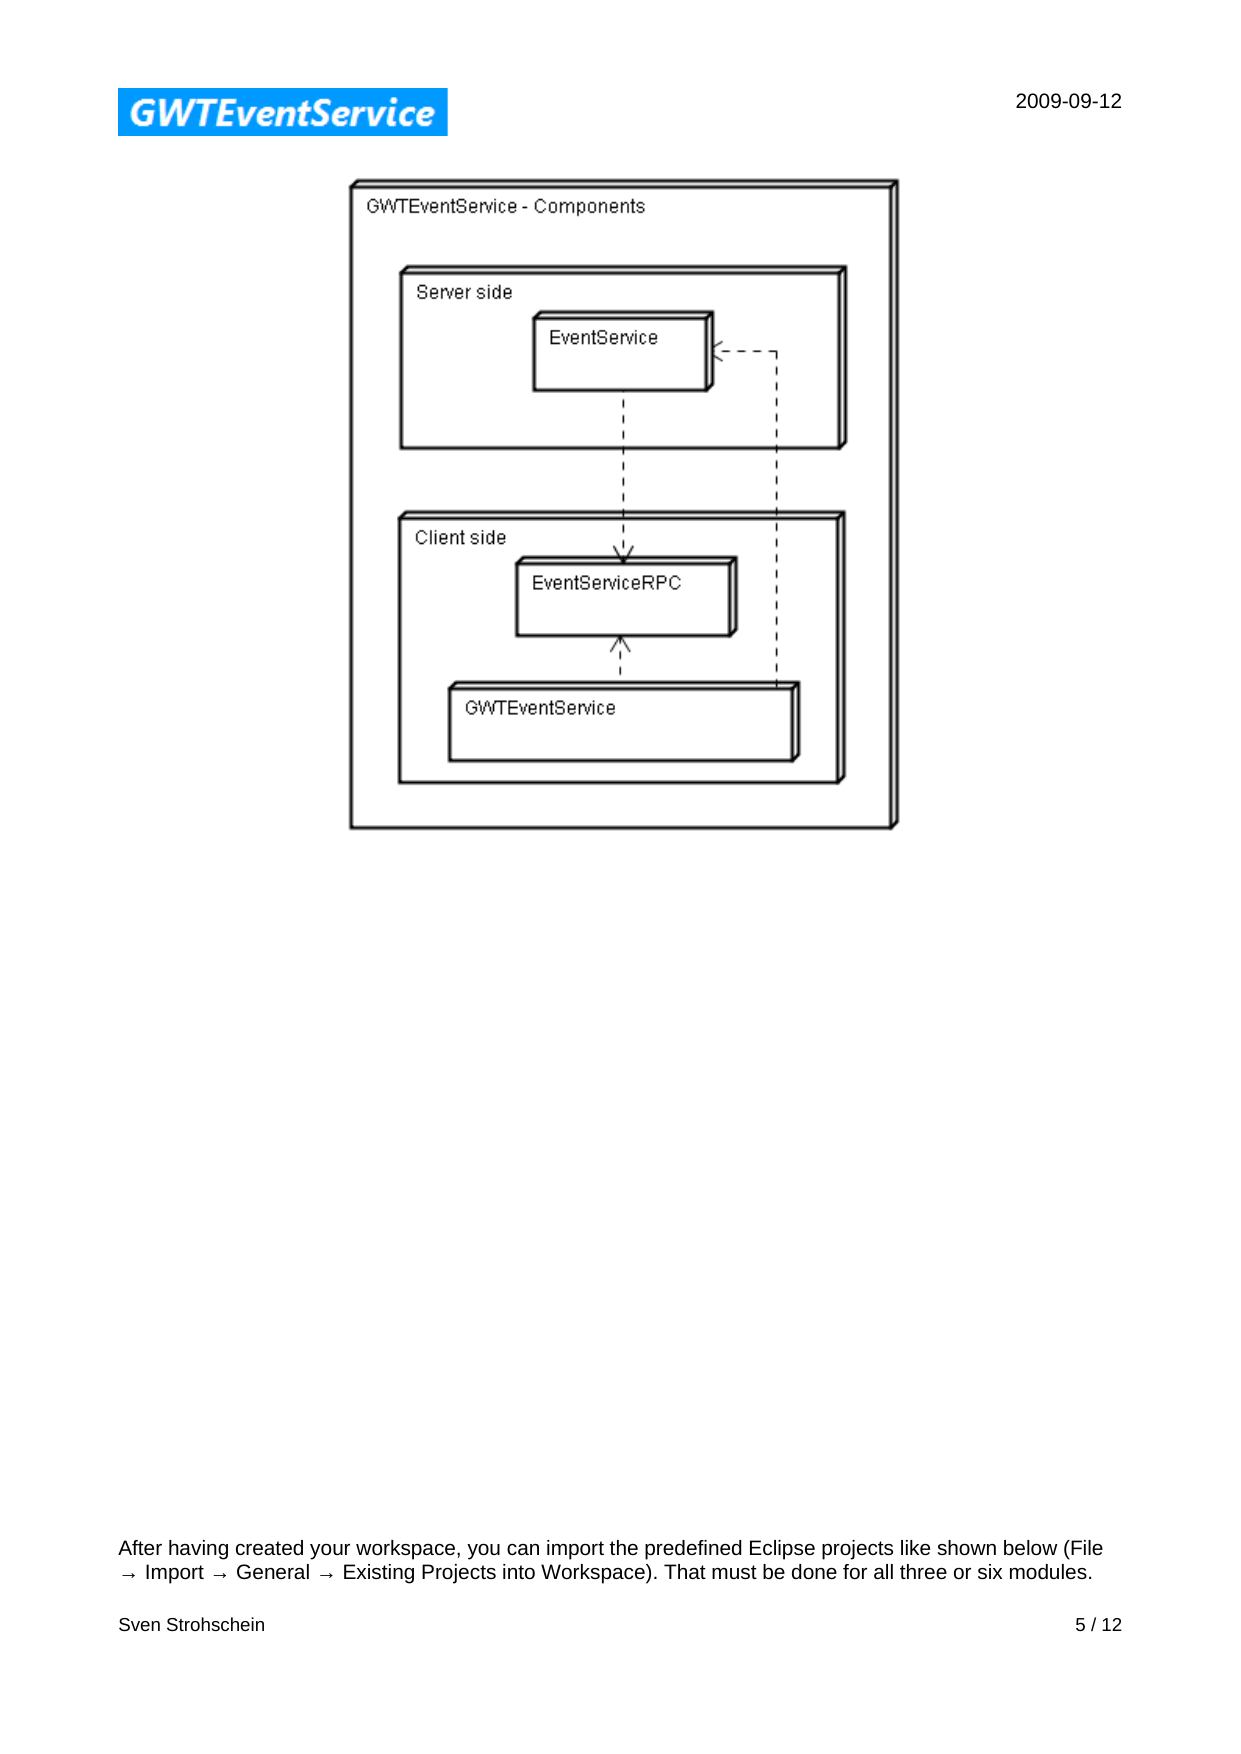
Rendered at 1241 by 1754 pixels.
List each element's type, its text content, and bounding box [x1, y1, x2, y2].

picture [118, 88, 448, 136]
picture [335, 171, 906, 843]
text After having created your workspace, you can import the predefined Eclipse projects like shown below (File → Import → General → Existing Projects into Workspace). That must be done for all three or six modules. [118, 1536, 1122, 1584]
